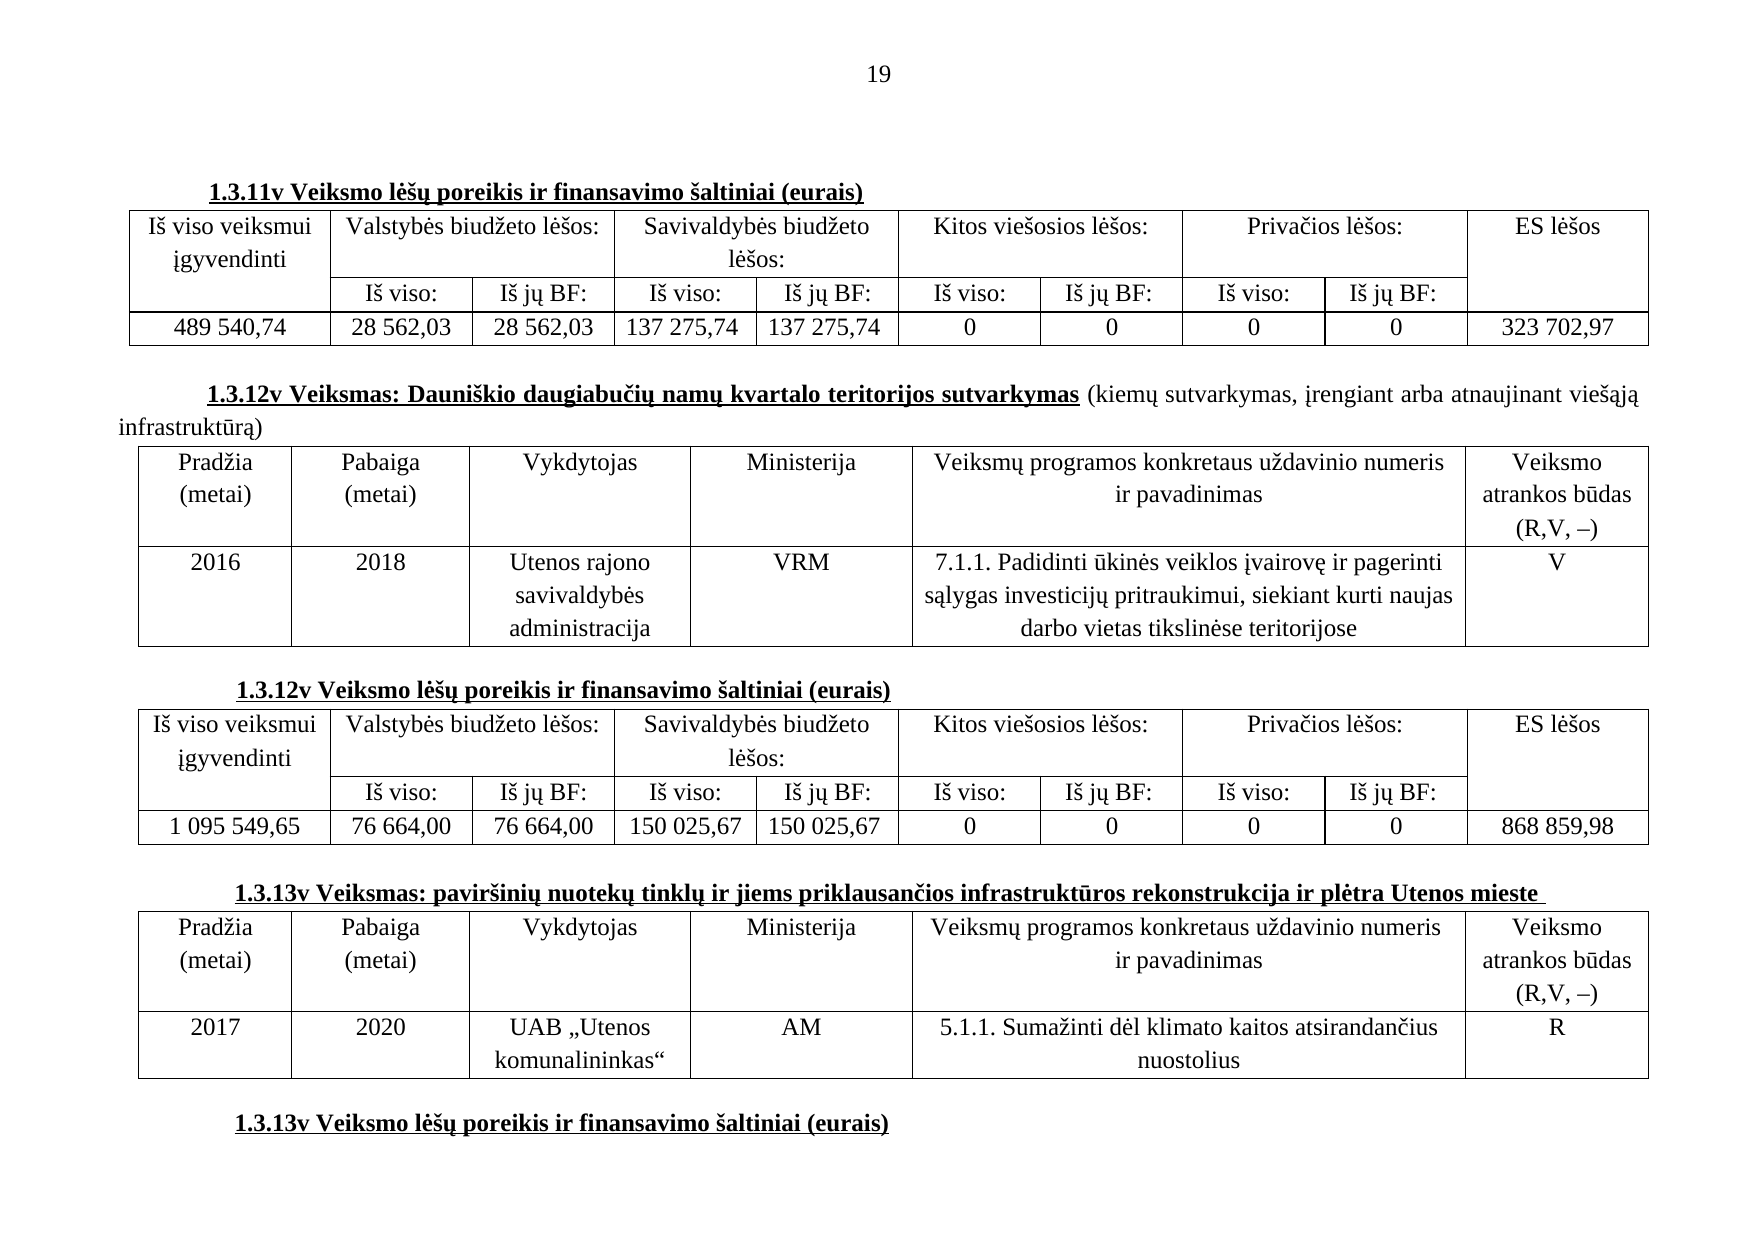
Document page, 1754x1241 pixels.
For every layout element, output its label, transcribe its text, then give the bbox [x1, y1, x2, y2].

table_header Veiksmo atrankos būdas (R,V, –) [1466, 447, 1648, 546]
table_header Vykdytojas [470, 912, 690, 1011]
table_header Ministerija [691, 447, 912, 546]
table_cell Iš jų BF: [757, 278, 898, 311]
table_cell 0 [899, 313, 1040, 345]
table_cell 28 562,03 [331, 313, 472, 345]
table_header Kitos viešosios lėšos: [899, 710, 1182, 776]
table_cell Iš viso: [331, 777, 472, 810]
table_header Valstybės biudžeto lėšos: [331, 710, 614, 776]
table_cell 2020 [292, 1012, 469, 1078]
table_cell Iš viso: [899, 278, 1040, 311]
table_cell 0 [899, 811, 1040, 844]
table_cell 0 [1041, 811, 1182, 844]
table_cell 28 562,03 [473, 313, 614, 345]
table_cell Iš viso: [615, 777, 756, 810]
table_header ES lėšos [1468, 211, 1648, 311]
table_cell Iš viso: [615, 278, 756, 311]
table_header Privačios lėšos: [1183, 710, 1467, 776]
table_cell Iš jų BF: [473, 777, 614, 810]
table_cell 0 [1183, 811, 1324, 844]
table_cell 76 664,00 [331, 811, 472, 844]
table_cell 0 [1183, 313, 1324, 345]
text 1.3.12v Veiksmas: Dauniškio daugiabučių namų kvartalo teritorijos sutvarkymas (kiemų sutvarkymas, įrengiant arba atnaujinant viešąją infrastruktūrą) [118, 379, 1639, 441]
text 1.3.12v Veiksmo lėšų poreikis ir finansavimo šaltiniai (eurais) [118, 676, 1639, 704]
table_header Veiksmų programos konkretaus uždavinio numeris ir pavadinimas [913, 912, 1465, 1011]
table_header Privačios lėšos: [1183, 211, 1467, 277]
table_header Savivaldybės biudžeto lėšos: [615, 710, 898, 776]
table_cell 0 [1041, 313, 1182, 345]
table_header Pradžia (metai) [139, 912, 291, 1011]
table_cell Iš jų BF: [1326, 278, 1467, 311]
table_cell Iš jų BF: [473, 278, 614, 311]
table_cell 150 025,67 [757, 811, 898, 844]
table_cell 2017 [139, 1012, 291, 1078]
table_cell 7.1.1. Padidinti ūkinės veiklos įvairovę ir pagerinti sąlygas investicijų pritraukimui, siekiant kurti naujas darbo vietas tikslinėse teritorijose [913, 547, 1465, 646]
table_cell Iš viso: [899, 777, 1040, 810]
table_cell 137 275,74 [757, 313, 898, 345]
text 1.3.11v Veiksmo lėšų poreikis ir finansavimo šaltiniai (eurais) [118, 177, 1639, 206]
table_cell Iš jų BF: [1041, 278, 1182, 311]
table_cell R [1466, 1012, 1648, 1078]
table_cell VRM [691, 547, 912, 646]
table_cell Iš jų BF: [1326, 777, 1467, 810]
table_cell UAB „Utenos komunalininkas“ [470, 1012, 690, 1078]
table_cell Iš viso: [1183, 278, 1324, 311]
table_header Valstybės biudžeto lėšos: [331, 211, 614, 277]
text 1.3.13v Veiksmo lėšų poreikis ir finansavimo šaltiniai (eurais) [118, 1108, 1639, 1137]
table_header Savivaldybės biudžeto lėšos: [615, 211, 898, 277]
table_cell 1 095 549,65 [139, 811, 330, 844]
table_header Iš viso veiksmui įgyvendinti [139, 710, 330, 810]
table_cell 868 859,98 [1468, 811, 1648, 844]
table_cell 0 [1326, 811, 1467, 844]
table_cell 489 540,74 [130, 313, 330, 345]
table_cell 0 [1326, 313, 1467, 345]
table_cell V [1466, 547, 1648, 646]
table_cell 2016 [139, 547, 291, 646]
table_cell 137 275,74 [615, 313, 756, 345]
table_header Pabaiga (metai) [292, 912, 469, 1011]
table_cell 323 702,97 [1468, 313, 1648, 345]
table_cell AM [691, 1012, 912, 1078]
table_header Veiksmų programos konkretaus uždavinio numeris ir pavadinimas [913, 447, 1465, 546]
table_header Iš viso veiksmui įgyvendinti [130, 211, 330, 311]
table_cell Iš viso: [1183, 777, 1324, 810]
table_cell Utenos rajono savivaldybės administracija [470, 547, 690, 646]
table_header Veiksmo atrankos būdas (R,V, –) [1466, 912, 1648, 1011]
text 1.3.13v Veiksmas: paviršinių nuotekų tinklų ir jiems priklausančios infrastruktūros rekonstrukcija ir plėtra Utenos mieste [118, 878, 1639, 907]
table_header Vykdytojas [470, 447, 690, 546]
table_cell Iš jų BF: [757, 777, 898, 810]
table_header Kitos viešosios lėšos: [899, 211, 1182, 277]
table_cell Iš jų BF: [1041, 777, 1182, 810]
table_cell Iš viso: [331, 278, 472, 311]
table_header Pabaiga (metai) [292, 447, 469, 546]
table_cell 150 025,67 [615, 811, 756, 844]
table_header Pradžia (metai) [139, 447, 291, 546]
table_cell 5.1.1. Sumažinti dėl klimato kaitos atsirandančius nuostolius [913, 1012, 1465, 1078]
table_header ES lėšos [1468, 710, 1648, 810]
table_header Ministerija [691, 912, 912, 1011]
table_cell 2018 [292, 547, 469, 646]
table_cell 76 664,00 [473, 811, 614, 844]
